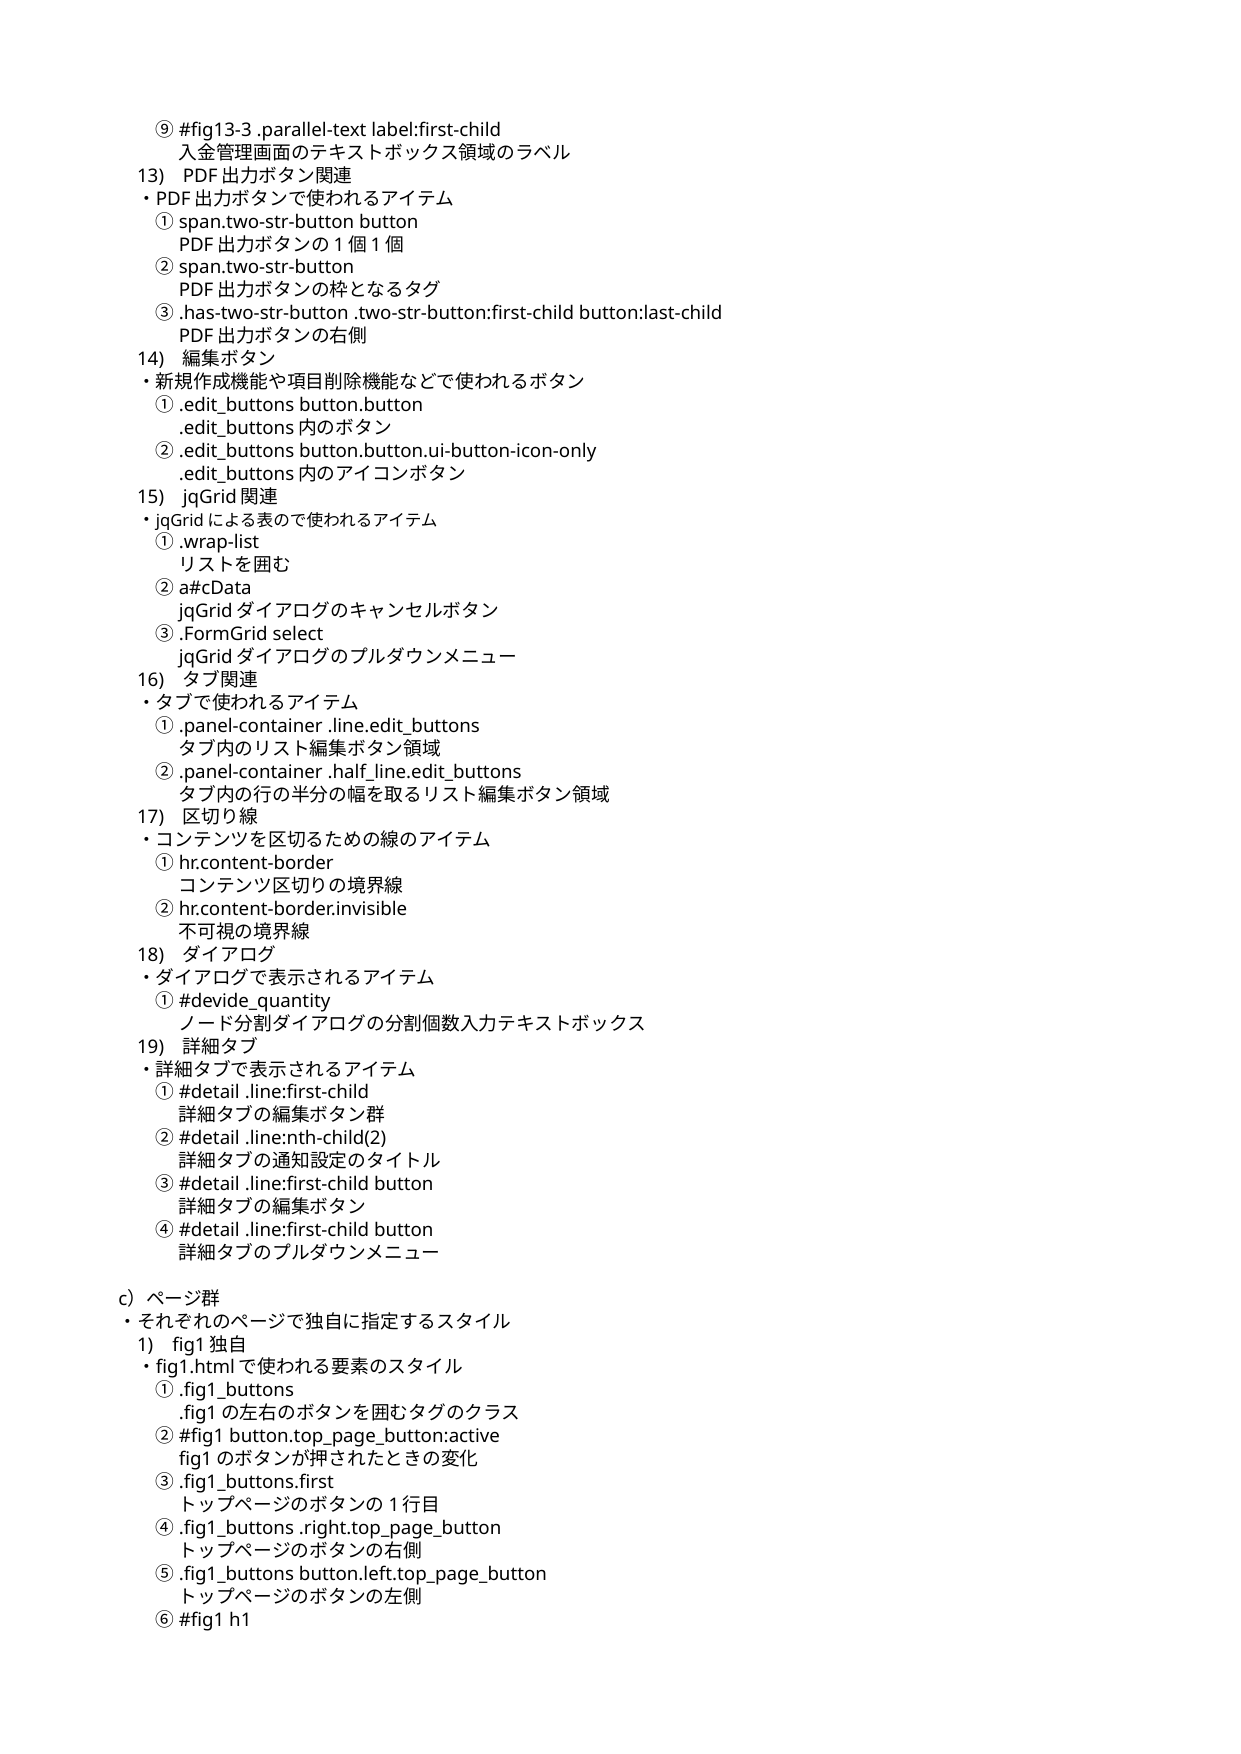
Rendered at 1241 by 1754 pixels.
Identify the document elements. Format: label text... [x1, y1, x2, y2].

text ① .panel-container .line.edit_buttons [118, 714, 1122, 737]
text ⑨ #fig13-3 .parallel-text label:first-child [118, 118, 1122, 141]
text ① span.two-str-button button [118, 210, 1122, 233]
text ① hr.content-border [118, 851, 1122, 874]
text ⑥ #fig1 h1 [118, 1608, 1122, 1631]
text 1) fig1独自 [118, 1333, 1122, 1356]
text ・ダイアログで表示されるアイテム [118, 966, 1122, 989]
text ① .wrap-list [118, 531, 1122, 553]
text 17) 区切り線 [118, 806, 1122, 828]
text タブ内のリスト編集ボタン領域 [118, 737, 1122, 760]
text PDF出力ボタンの枠となるタグ [118, 278, 1122, 301]
text ① .edit_buttons button.button [118, 393, 1122, 416]
text .edit_buttons内のアイコンボタン [118, 462, 1122, 485]
text ③ .fig1_buttons.first [118, 1470, 1122, 1493]
text ・PDF出力ボタンで使われるアイテム [118, 187, 1122, 210]
text ・タブで使われるアイテム [118, 691, 1122, 714]
text PDF出力ボタンの右側 [118, 324, 1122, 347]
text ④ #detail .line:first-child button [118, 1218, 1122, 1241]
text ① .fig1_buttons [118, 1378, 1122, 1401]
text 詳細タブの編集ボタン [118, 1195, 1122, 1218]
text 詳細タブのプルダウンメニュー [118, 1241, 1122, 1264]
text PDF出力ボタンの1個1個 [118, 233, 1122, 256]
text fig1のボタンが押されたときの変化 [118, 1447, 1122, 1470]
text ⑤ .fig1_buttons button.left.top_page_button [118, 1562, 1122, 1585]
text ・jqGridによる表ので使われるアイテム [118, 508, 1122, 531]
text ・fig1.htmlで使われる要素のスタイル [118, 1356, 1122, 1378]
text ③ .FormGrid select [118, 622, 1122, 645]
text 18) ダイアログ [118, 943, 1122, 966]
text c）ページ群 [118, 1287, 1122, 1310]
text jqGridダイアログのプルダウンメニュー [118, 645, 1122, 668]
text ② hr.content-border.invisible [118, 897, 1122, 920]
text コンテンツ区切りの境界線 [118, 874, 1122, 897]
text 13) PDF出力ボタン関連 [118, 164, 1122, 187]
text タブ内の行の半分の幅を取るリスト編集ボタン領域 [118, 783, 1122, 806]
text jqGridダイアログのキャンセルボタン [118, 599, 1122, 622]
text トップページのボタンの右側 [118, 1539, 1122, 1562]
text 不可視の境界線 [118, 920, 1122, 943]
text 詳細タブの通知設定のタイトル [118, 1149, 1122, 1172]
text トップページのボタンの1行目 [118, 1493, 1122, 1516]
text 16) タブ関連 [118, 668, 1122, 691]
text 19) 詳細タブ [118, 1035, 1122, 1058]
text 詳細タブの編集ボタン群 [118, 1103, 1122, 1126]
text 15) jqGrid関連 [118, 485, 1122, 508]
text ① #devide_quantity [118, 989, 1122, 1012]
text ・新規作成機能や項目削除機能などで使われるボタン [118, 370, 1122, 393]
text ノード分割ダイアログの分割個数入力テキストボックス [118, 1012, 1122, 1035]
text 入金管理画面のテキストボックス領域のラベル [118, 141, 1122, 164]
text ④ .fig1_buttons .right.top_page_button [118, 1516, 1122, 1539]
text ③ .has-two-str-button .two-str-button:first-child button:last-child [118, 301, 1122, 324]
text .fig1の左右のボタンを囲むタグのクラス [118, 1401, 1122, 1424]
text ・詳細タブで表示されるアイテム [118, 1058, 1122, 1081]
text ・コンテンツを区切るための線のアイテム [118, 828, 1122, 851]
text ② #fig1 button.top_page_button:active [118, 1424, 1122, 1447]
text ・それぞれのページで独自に指定するスタイル [118, 1310, 1122, 1333]
text ② .panel-container .half_line.edit_buttons [118, 760, 1122, 783]
text リストを囲む [118, 553, 1122, 576]
text ① #detail .line:first-child [118, 1081, 1122, 1103]
text ② #detail .line:nth-child(2) [118, 1126, 1122, 1149]
text ② .edit_buttons button.button.ui-button-icon-only [118, 439, 1122, 462]
text トップページのボタンの左側 [118, 1585, 1122, 1608]
text ② a#cData [118, 576, 1122, 599]
text ② span.two-str-button [118, 256, 1122, 278]
text 14) 編集ボタン [118, 347, 1122, 370]
text .edit_buttons内のボタン [118, 416, 1122, 439]
text ③ #detail .line:first-child button [118, 1172, 1122, 1195]
